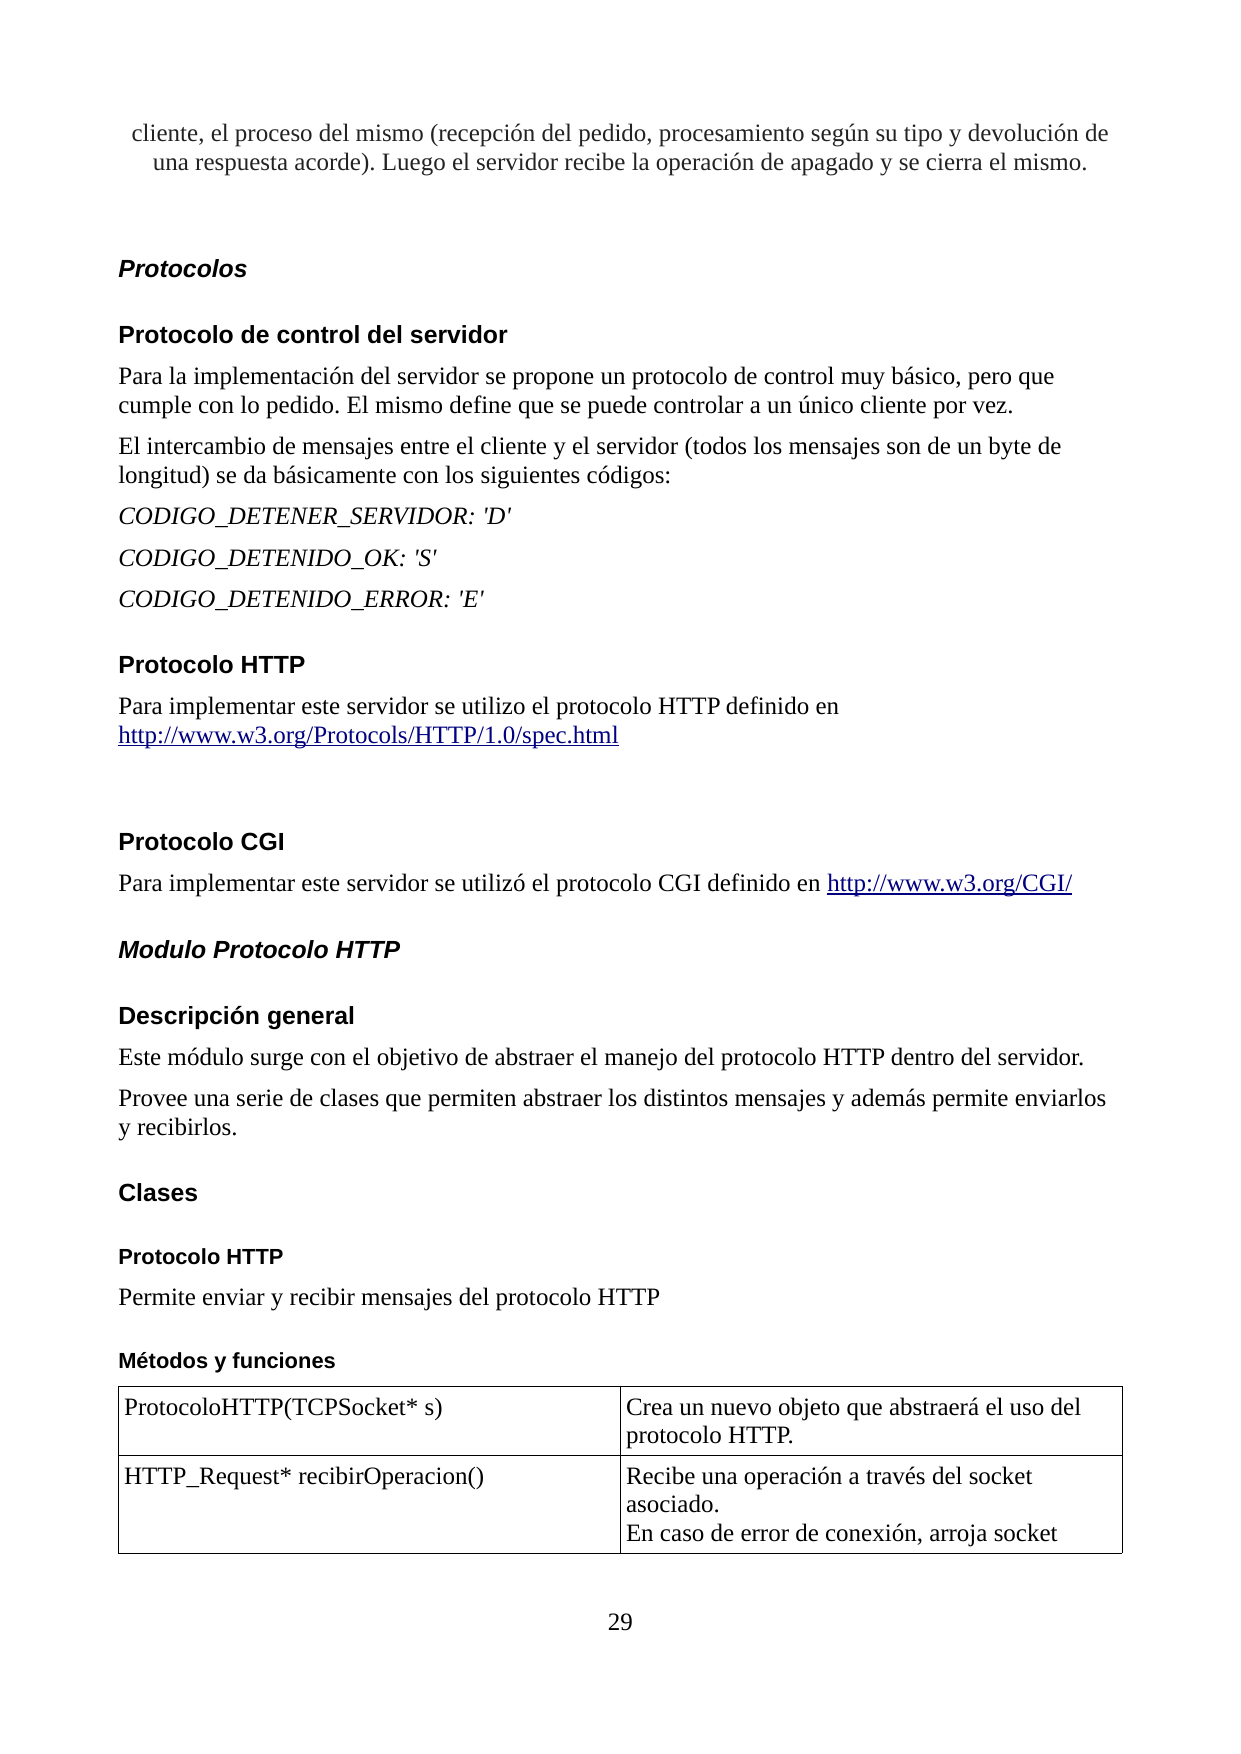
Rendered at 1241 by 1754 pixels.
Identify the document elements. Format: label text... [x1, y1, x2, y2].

subtitle Modulo Protocolo HTTP [118, 935, 1122, 963]
text Provee una serie de clases que permiten abstraer los distintos mensajes y además permite enviarlos y recibirlos. [118, 1083, 1122, 1141]
table_cell Recibe una operación a través del socket asociado. En caso de error de conexión, arroja socket [621, 1456, 1122, 1553]
text Este módulo surge con el objetivo de abstraer el manejo del protocolo HTTP dentro del servidor. [118, 1042, 1122, 1071]
subtitle Protocolos [118, 254, 1122, 283]
text El intercambio de mensajes entre el cliente y el servidor (todos los mensajes son de un byte de longitud) se da básicamente con los siguientes códigos: [118, 431, 1122, 489]
text cliente, el proceso del mismo (recepción del pedido, procesamiento según su tipo y devolución de una respuesta acorde). Luego el servidor recibe la operación de apagado y se cierra el mismo. [118, 118, 1122, 176]
table_header ProtocoloHTTP(TCPSocket* s) [119, 1387, 620, 1455]
subtitle Clases [118, 1178, 1122, 1207]
text CODIGO_DETENIDO_OK: 'S' [118, 543, 1122, 571]
subtitle Métodos y funciones [118, 1348, 1122, 1373]
subtitle Protocolo HTTP [118, 1244, 1122, 1269]
table_cell HTTP_Request* recibirOperacion() [119, 1456, 620, 1553]
subtitle Descripción general [118, 1001, 1122, 1029]
subtitle Protocolo HTTP [118, 650, 1122, 679]
text CODIGO_DETENER_SERVIDOR: 'D' [118, 501, 1122, 530]
text Para implementar este servidor se utilizó el protocolo CGI definido en http://www.w3.org/CGI/ [118, 868, 1122, 897]
text Para la implementación del servidor se propone un protocolo de control muy básico, pero que cumple con lo pedido. El mismo define que se puede controlar a un único cliente por vez. [118, 361, 1122, 419]
text Permite enviar y recibir mensajes del protocolo HTTP [118, 1282, 1122, 1311]
table_header Crea un nuevo objeto que abstraerá el uso del protocolo HTTP. [621, 1387, 1122, 1455]
subtitle Protocolo de control del servidor [118, 320, 1122, 349]
text Para implementar este servidor se utilizo el protocolo HTTP definido en http://www.w3.org/Protocols/HTTP/1.0/spec.html [118, 691, 1122, 749]
text CODIGO_DETENIDO_ERROR: 'E' [118, 584, 1122, 613]
subtitle Protocolo CGI [118, 827, 1122, 856]
